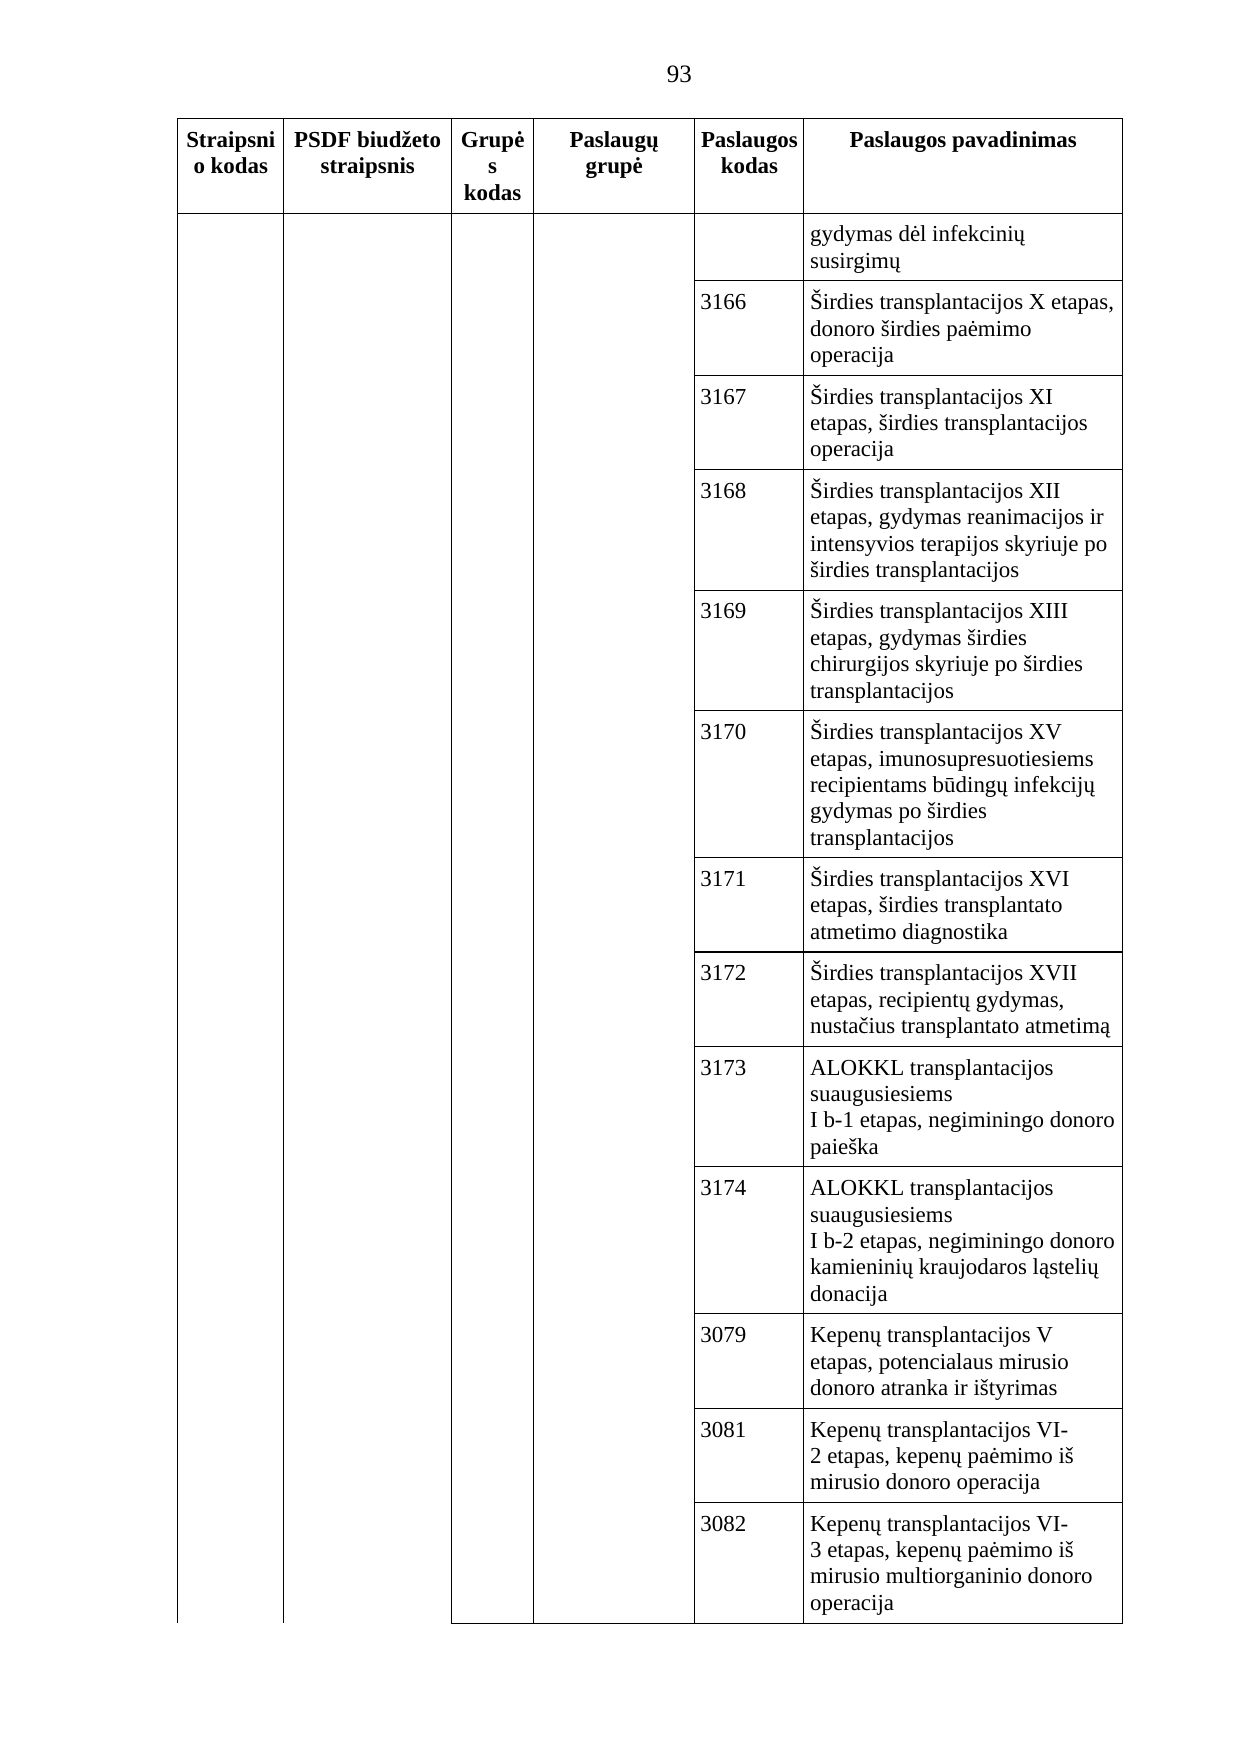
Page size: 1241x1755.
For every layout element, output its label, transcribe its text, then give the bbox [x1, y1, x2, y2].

table_cell [284, 469, 451, 589]
table_cell [534, 1313, 694, 1407]
table_cell [178, 1502, 283, 1622]
table_cell [178, 857, 283, 951]
table_cell [284, 1502, 451, 1622]
table_cell [452, 375, 533, 469]
table_cell [284, 857, 451, 951]
table_cell [534, 590, 694, 710]
table_cell [178, 951, 283, 1046]
table_header PSDF biudžeto straipsnis [284, 119, 451, 212]
table_cell [284, 1408, 451, 1502]
table_cell [534, 857, 694, 951]
table_cell [695, 214, 803, 280]
table_cell [534, 280, 694, 374]
table_cell [284, 710, 451, 857]
table_cell 3171 [695, 858, 803, 951]
table_cell [178, 590, 283, 710]
table_cell [178, 1166, 283, 1313]
table_header Grupės kodas [452, 119, 533, 212]
table_cell gydymas dėl infekcinių susirgimų [804, 214, 1122, 280]
table_cell [452, 280, 533, 374]
table_cell [534, 1046, 694, 1166]
table_cell [178, 1046, 283, 1166]
table_cell [534, 469, 694, 589]
table_cell [178, 1408, 283, 1502]
table_cell ALOKKL transplantacijos suaugusiesiems I b-2 etapas, negiminingo donoro kamieninių kraujodaros ląstelių donacija [804, 1167, 1122, 1313]
table_cell [452, 857, 533, 951]
table_cell [284, 590, 451, 710]
table_cell ALOKKL transplantacijos suaugusiesiems I b-1 etapas, negiminingo donoro paieška [804, 1047, 1122, 1166]
table_cell [452, 590, 533, 710]
table_cell [284, 1046, 451, 1166]
table_cell [534, 1502, 694, 1622]
table_cell Kepenų transplantacijos VI-2 etapas, kepenų paėmimo iš mirusio donoro operacija [804, 1409, 1122, 1502]
table_cell Širdies transplantacijos XVII etapas, recipientų gydymas, nustačius transplantato atmetimą [804, 953, 1122, 1046]
table_cell [284, 214, 451, 280]
table_cell Širdies transplantacijos XIII etapas, gydymas širdies chirurgijos skyriuje po širdies transplantacijos [804, 591, 1122, 710]
table_header Paslaugos pavadinimas [804, 119, 1122, 212]
table_cell [284, 375, 451, 469]
table_cell [284, 1313, 451, 1407]
table_cell [178, 469, 283, 589]
table_cell [284, 280, 451, 374]
table_cell [452, 1046, 533, 1166]
table_cell Širdies transplantacijos XII etapas, gydymas reanimacijos ir intensyvios terapijos skyriuje po širdies transplantacijos [804, 470, 1122, 589]
table_cell [534, 710, 694, 857]
table_header Paslaugos kodas [695, 119, 803, 212]
table_cell 3170 [695, 711, 803, 857]
table_header Straipsnio kodas [178, 119, 283, 212]
table_cell 3169 [695, 591, 803, 710]
table_cell 3172 [695, 953, 803, 1046]
table_cell [452, 1313, 533, 1407]
table_cell [534, 1408, 694, 1502]
table_cell 3166 [695, 281, 803, 374]
table_cell Širdies transplantacijos XVI etapas, širdies transplantato atmetimo diagnostika [804, 858, 1122, 951]
table_cell [452, 1166, 533, 1313]
table_header Paslaugų grupė [534, 119, 694, 212]
table_cell 3167 [695, 376, 803, 469]
table_cell [534, 951, 694, 1046]
table_cell Kepenų transplantacijos V etapas, potencialaus mirusio donoro atranka ir ištyrimas [804, 1314, 1122, 1407]
table_cell 3081 [695, 1409, 803, 1502]
table_cell [452, 951, 533, 1046]
table_cell [452, 1408, 533, 1502]
table_cell [284, 1166, 451, 1313]
table_cell [452, 1502, 533, 1622]
table_cell [284, 951, 451, 1046]
table_cell Širdies transplantacijos X etapas, donoro širdies paėmimo operacija [804, 281, 1122, 374]
table_cell [452, 214, 533, 280]
table_cell [534, 375, 694, 469]
table_cell [534, 214, 694, 280]
table_cell [178, 375, 283, 469]
table_cell Širdies transplantacijos XV etapas, imunosupresuotiesiems recipientams būdingų infekcijų gydymas po širdies transplantacijos [804, 711, 1122, 857]
table_cell [178, 710, 283, 857]
table_cell [452, 710, 533, 857]
table_cell [452, 469, 533, 589]
table_cell Kepenų transplantacijos VI-3 etapas, kepenų paėmimo iš mirusio multiorganinio donoro operacija [804, 1503, 1122, 1622]
table_cell [534, 1166, 694, 1313]
table_cell 3079 [695, 1314, 803, 1407]
table_cell 3168 [695, 470, 803, 589]
table_cell 3174 [695, 1167, 803, 1313]
table_cell [178, 1313, 283, 1407]
table_cell [178, 214, 283, 280]
table_cell [178, 280, 283, 374]
table_cell 3173 [695, 1047, 803, 1166]
table_cell Širdies transplantacijos XI etapas, širdies transplantacijos operacija [804, 376, 1122, 469]
table_cell 3082 [695, 1503, 803, 1622]
